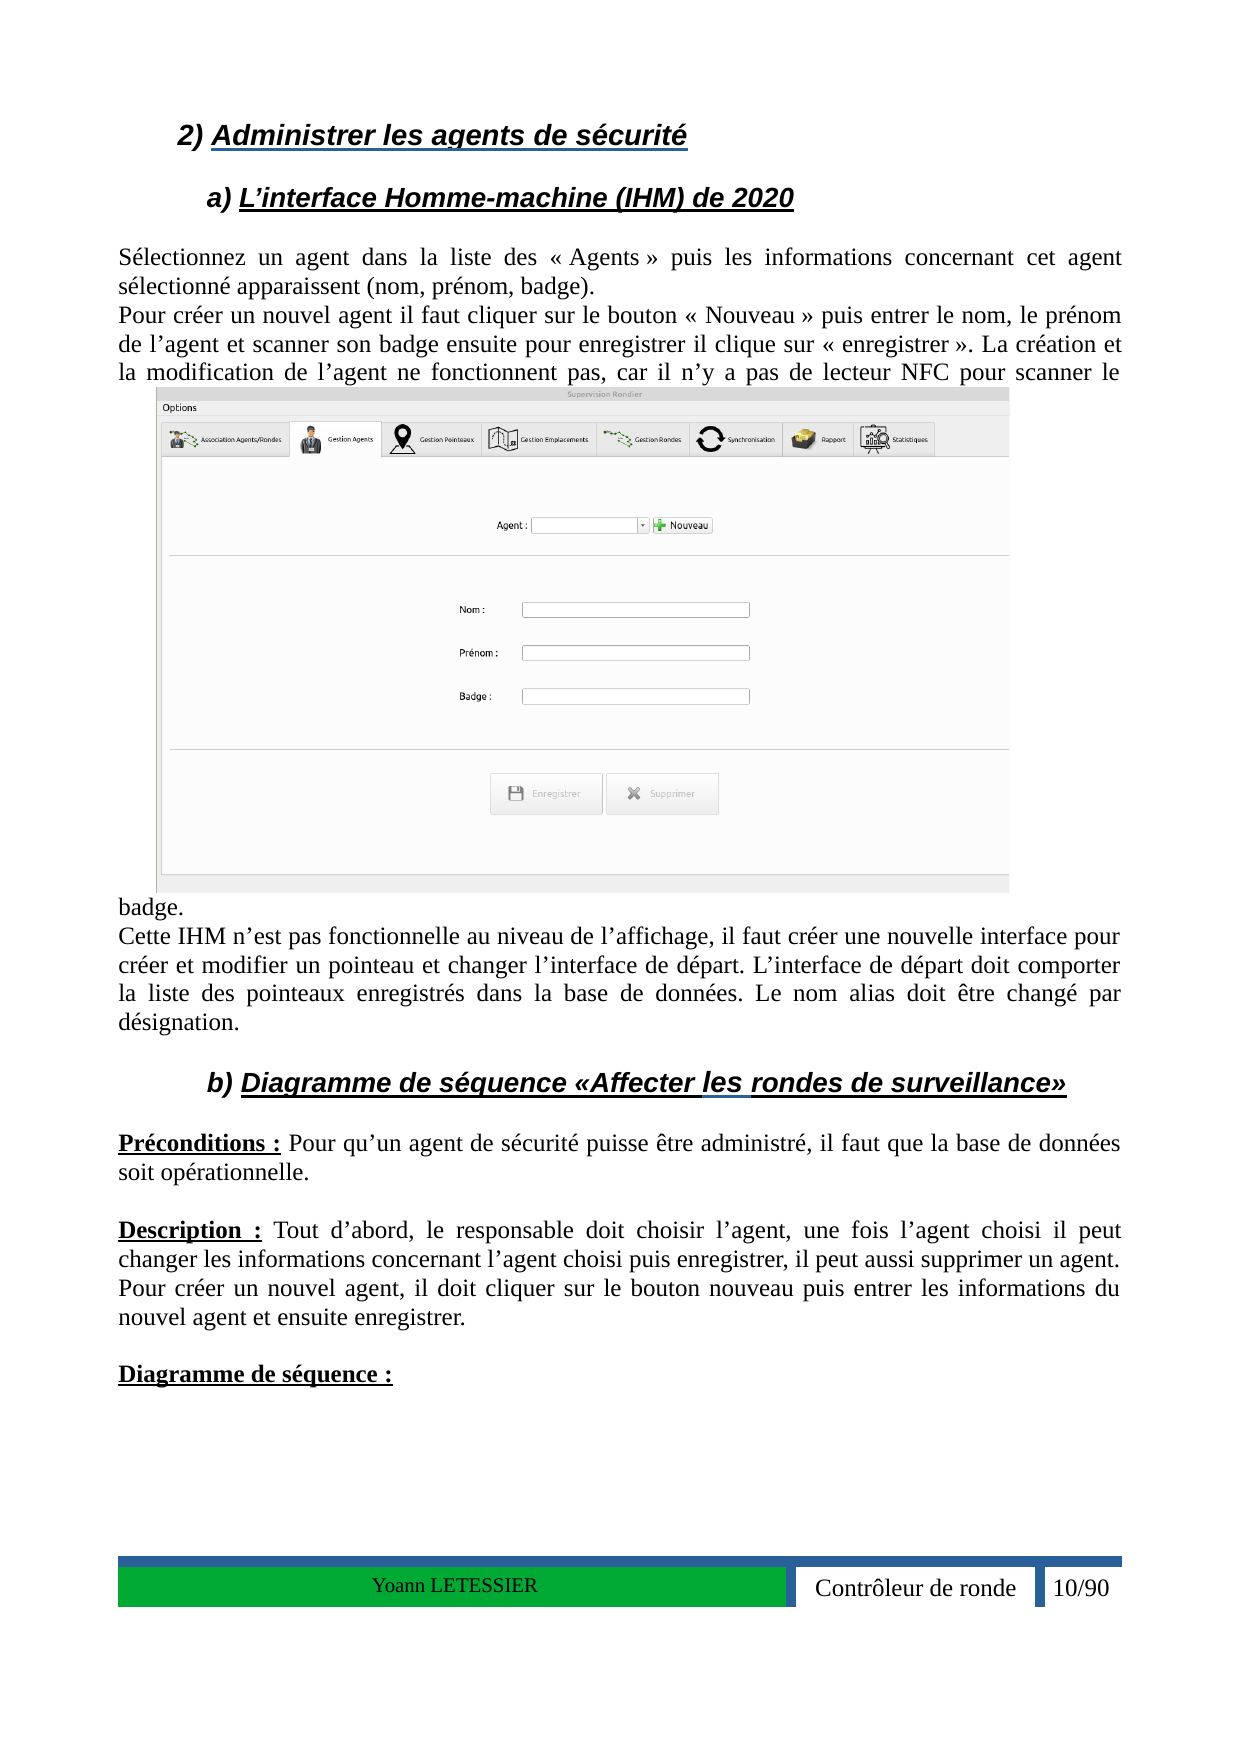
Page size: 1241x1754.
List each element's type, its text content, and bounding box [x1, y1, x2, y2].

text Sélectionnez un agent dans la liste des « Agents » puis les informations concernant cet agent sélectionné apparaissent (nom, prénom, badge). [118, 242, 1122, 300]
subtitle Diagramme de séquence «Affecter les rondes de surveillance» [118, 1065, 1122, 1099]
subtitle L’interface Homme-machine (IHM) de 2020 [118, 181, 1122, 213]
text Description : Tout d’abord, le responsable doit choisir l’agent, une fois l’agent choisi il peut changer les informations concernant l’agent choisi puis enregistrer, il peut aussi supprimer un agent. [118, 1215, 1122, 1273]
text Diagramme de séquence : [118, 1359, 1122, 1388]
text Préconditions : Pour qu’un agent de sécurité puisse être administré, il faut que la base de données soit opérationnelle. [118, 1128, 1122, 1186]
picture [156, 387, 1010, 893]
text Pour créer un nouvel agent il faut cliquer sur le bouton « Nouveau » puis entrer le nom, le prénom de l’agent et scanner son badge ensuite pour enregistrer il clique sur « enregistrer ». La création et la modification de l’agent ne fonctionnent pas, car il n’y a pas de lecteur NFC pour scanner le badge. [118, 300, 1122, 921]
text Cette IHM n’est pas fonctionnelle au niveau de l’affichage, il faut créer une nouvelle interface pour créer et modifier un pointeau et changer l’interface de départ. L’interface de départ doit comporter la liste des pointeaux enregistrés dans la base de données. Le nom alias doit être changé par désignation. [118, 921, 1122, 1036]
subtitle Administrer les agents de sécurité [118, 118, 1122, 152]
text Pour créer un nouvel agent, il doit cliquer sur le bouton nouveau puis entrer les informations du nouvel agent et ensuite enregistrer. [118, 1273, 1122, 1330]
